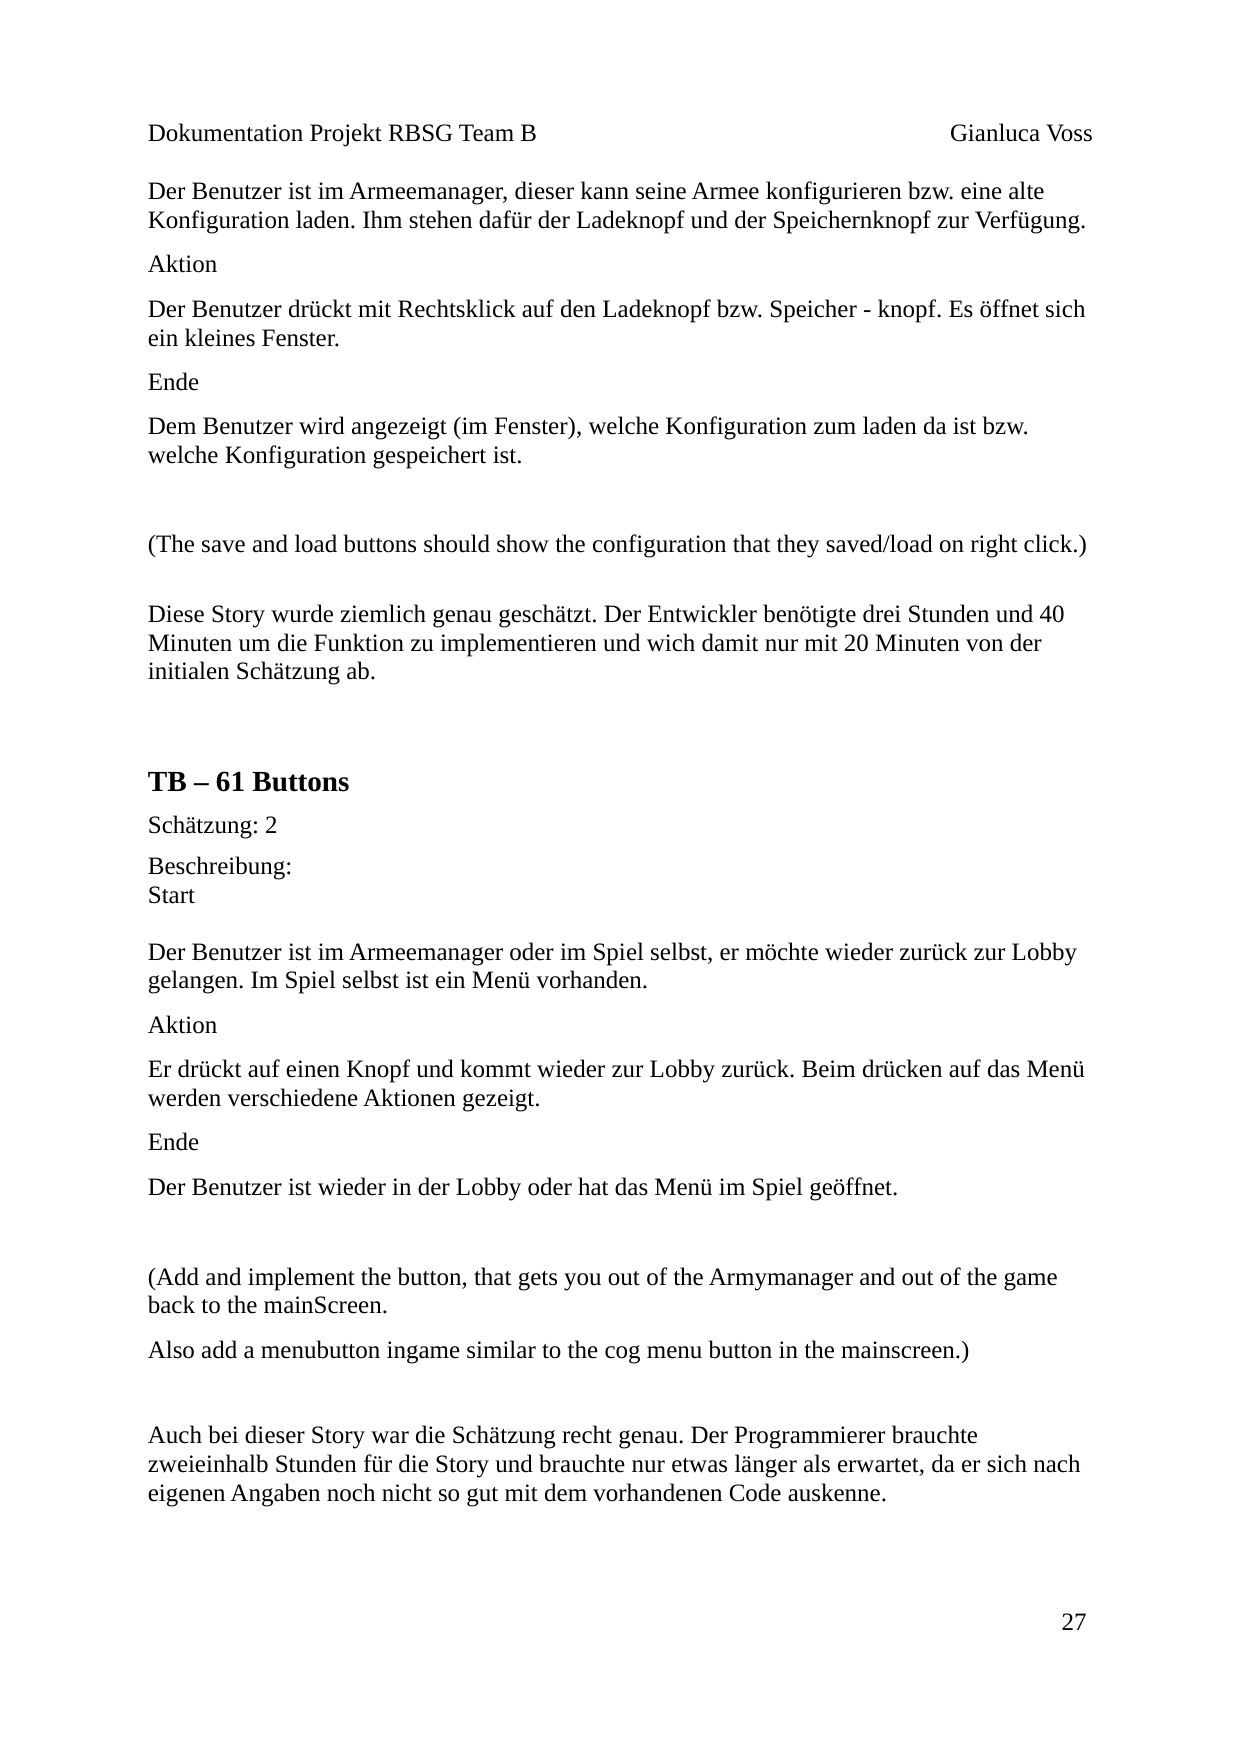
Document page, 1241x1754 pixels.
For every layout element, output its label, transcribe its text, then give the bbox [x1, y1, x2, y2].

text Diese Story wurde ziemlich genau geschätzt. Der Entwickler benötigte drei Stunden und 40 Minuten um die Funktion zu implementieren und wich damit nur mit 20 Minuten von der initialen Schätzung ab. [148, 599, 1093, 685]
text Also add a menubutton ingame similar to the cog menu button in the mainscreen.) [148, 1335, 1093, 1363]
text Ende [148, 1127, 1093, 1156]
text Der Benutzer ist wieder in der Lobby oder hat das Menü im Spiel geöffnet. [148, 1172, 1093, 1201]
text Der Benutzer ist im Armeemanager oder im Spiel selbst, er möchte wieder zurück zur Lobby gelangen. Im Spiel selbst ist ein Menü vorhanden. [148, 937, 1093, 994]
text (The save and load buttons should show the configuration that they saved/load on right click.) [148, 529, 1093, 558]
text Der Benutzer drückt mit Rechtsklick auf den Ladeknopf bzw. Speicher - knopf. Es öffnet sich ein kleines Fenster. [148, 294, 1093, 351]
subtitle TB – 61 Buttons [148, 764, 1093, 797]
text Auch bei dieser Story war die Schätzung recht genau. Der Programmierer brauchte zweieinhalb Stunden für die Story und brauchte nur etwas länger als erwartet, da er sich nach eigenen Angaben noch nicht so gut mit dem vorhandenen Code auskenne. [148, 1420, 1093, 1507]
text Schätzung: 2 [148, 810, 1093, 839]
text Der Benutzer ist im Armeemanager, dieser kann seine Armee konfigurieren bzw. eine alte Konfiguration laden. Ihm stehen dafür der Ladeknopf und der Speichernknopf zur Verfügung. [148, 176, 1093, 234]
text Er drückt auf einen Knopf und kommt wieder zur Lobby zurück. Beim drücken auf das Menü werden verschiedene Aktionen gezeigt. [148, 1054, 1093, 1112]
text Beschreibung: Start [148, 851, 1093, 909]
text Ende [148, 367, 1093, 396]
text Aktion [148, 1010, 1093, 1039]
text Aktion [148, 249, 1093, 278]
text (Add and implement the button, that gets you out of the Armymanager and out of the game back to the mainScreen. [148, 1262, 1093, 1319]
text Dem Benutzer wird angezeigt (im Fenster), welche Konfiguration zum laden da ist bzw. welche Konfiguration gespeichert ist. [148, 411, 1093, 469]
